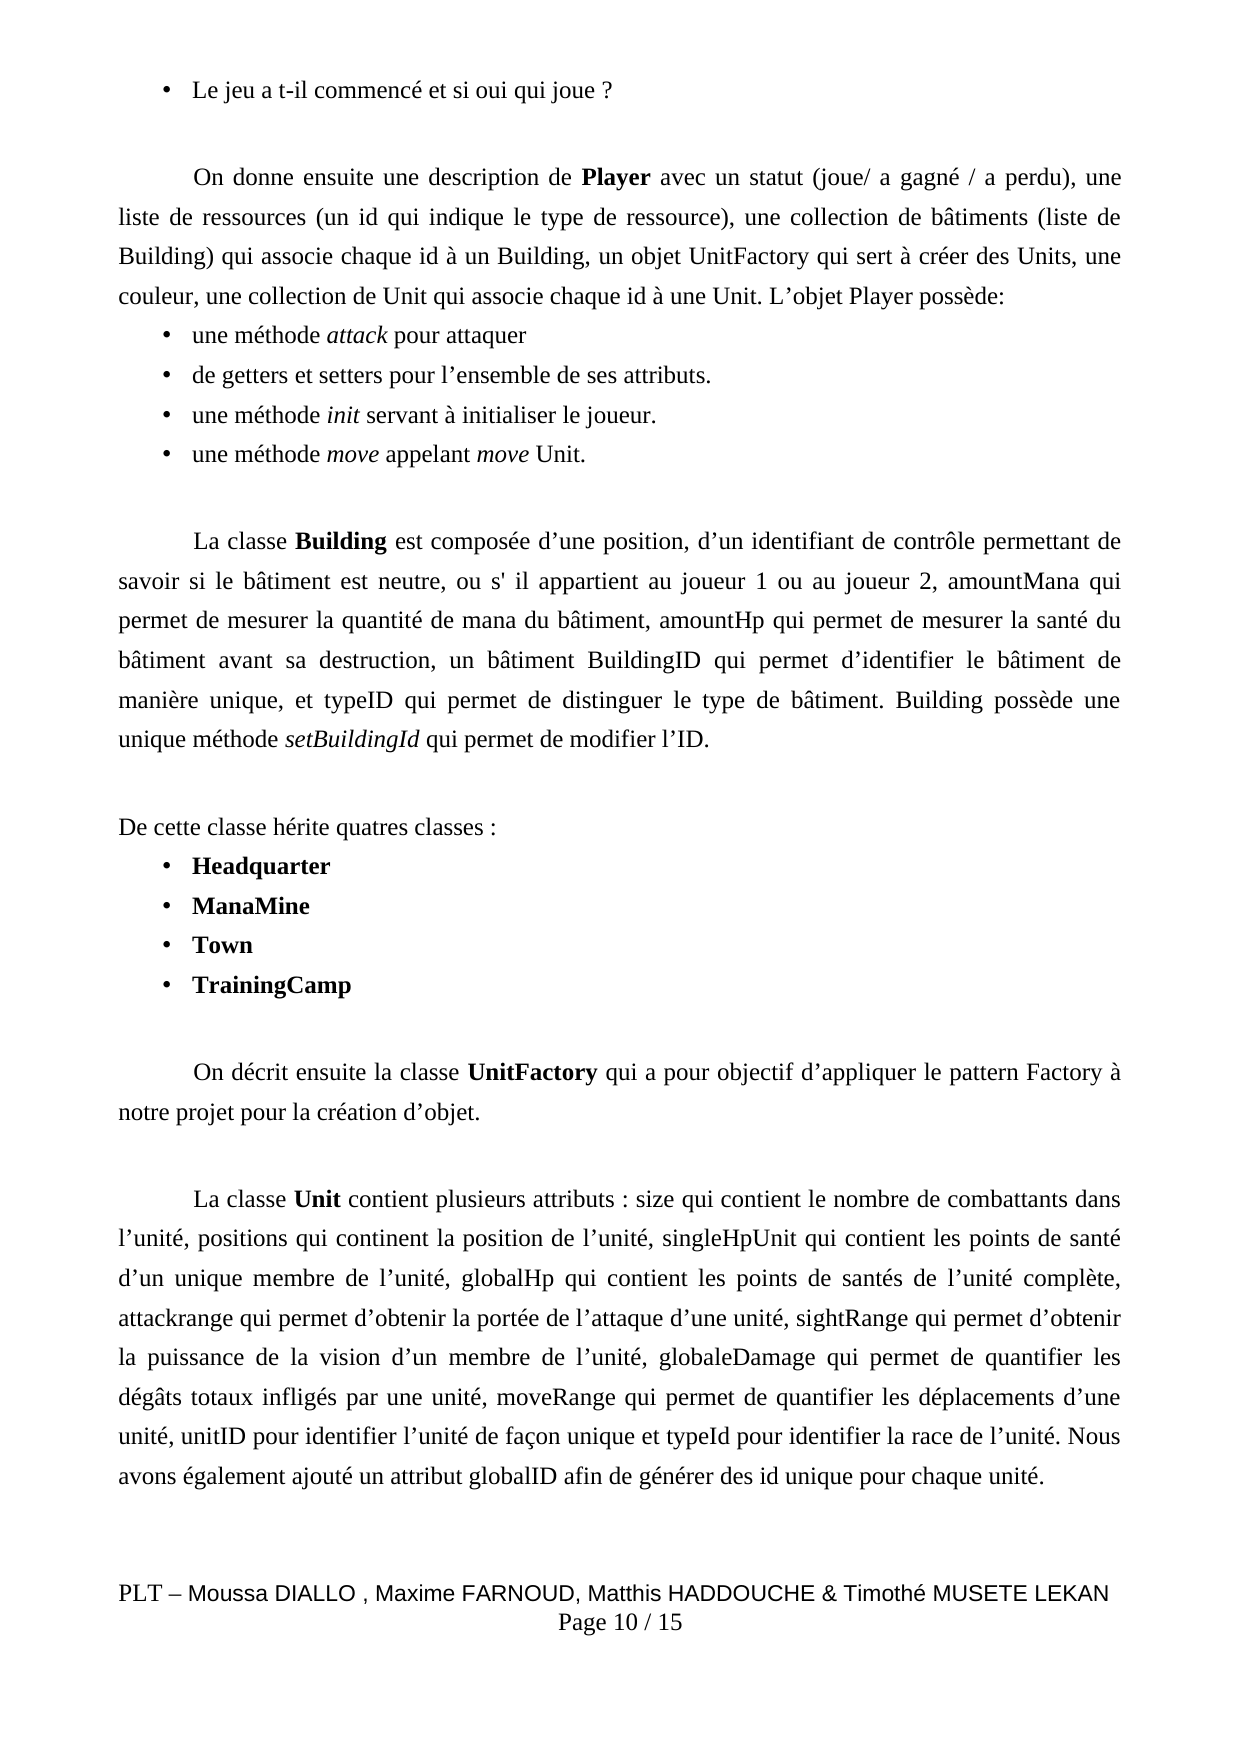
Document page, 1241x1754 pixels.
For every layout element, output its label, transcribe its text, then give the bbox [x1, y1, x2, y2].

list une méthode move appelant move Unit. [162, 439, 1122, 468]
list TrainingCamp [162, 970, 1122, 999]
list une méthode init servant à initialiser le joueur. [162, 400, 1122, 428]
text La classe Unit contient plusieurs attributs : size qui contient le nombre de combattants dans l’unité, positions qui continent la position de l’unité, singleHpUnit qui contient les points de santé d’un unique membre de l’unité, globalHp qui contient les points de santés de l’unité complète, attackrange qui permet d’obtenir la portée de l’attaque d’une unité, sightRange qui permet d’obtenir la puissance de la vision d’un membre de l’unité, globaleDamage qui permet de quantifier les dégâts totaux infligés par une unité, moveRange qui permet de quantifier les déplacements d’une unité, unitID pour identifier l’unité de façon unique et typeId pour identifier la race de l’unité. Nous avons également ajouté un attribut globalID afin de générer des id unique pour chaque unité. [118, 1184, 1122, 1490]
list Headquarter [162, 851, 1122, 880]
text De cette classe hérite quatres classes : [118, 812, 1122, 840]
list ManaMine [162, 891, 1122, 919]
list de getters et setters pour l’ensemble de ses attributs. [162, 360, 1122, 389]
text On décrit ensuite la classe UnitFactory qui a pour objectif d’appliquer le pattern Factory à notre projet pour la création d’objet. [118, 1057, 1122, 1125]
text On donne ensuite une description de Player avec un statut (joue/ a gagné / a perdu), une liste de ressources (un id qui indique le type de ressource), une collection de bâtiments (liste de Building) qui associe chaque id à un Building, un objet UnitFactory qui sert à créer des Units, une couleur, une collection de Unit qui associe chaque id à une Unit. L’objet Player possède: [118, 162, 1122, 310]
list Town [162, 930, 1122, 959]
list une méthode attack pour attaquer [162, 321, 1122, 349]
text La classe Building est composée d’une position, d’un identifiant de contrôle permettant de savoir si le bâtiment est neutre, ou s' il appartient au joueur 1 ou au joueur 2, amountMana qui permet de mesurer la quantité de mana du bâtiment, amountHp qui permet de mesurer la santé du bâtiment avant sa destruction, un bâtiment BuildingID qui permet d’identifier le bâtiment de manière unique, et typeID qui permet de distinguer le type de bâtiment. Building possède une unique méthode setBuildingId qui permet de modifier l’ID. [118, 526, 1122, 753]
list Le jeu a t-il commencé et si oui qui joue ? [162, 75, 1122, 104]
